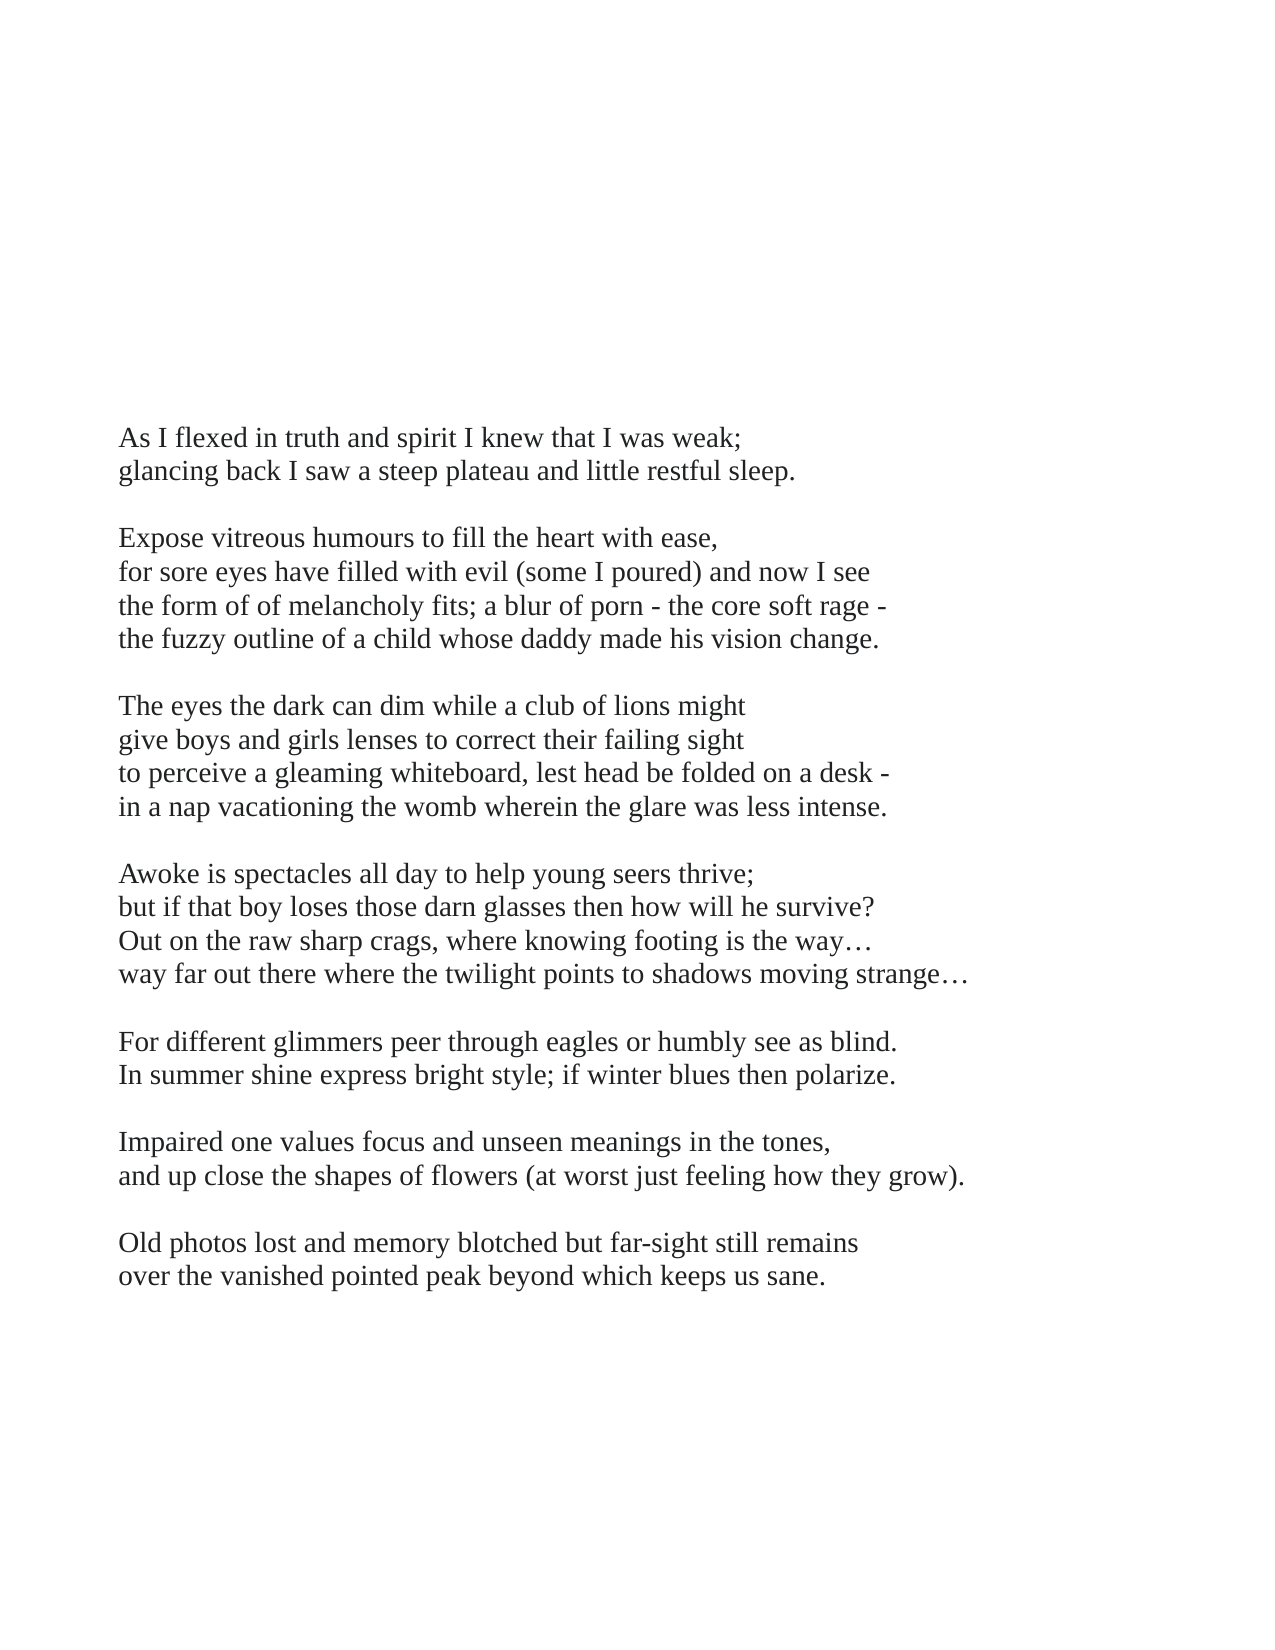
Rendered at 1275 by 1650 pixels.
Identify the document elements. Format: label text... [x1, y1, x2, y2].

text As I flexed in truth and spirit I knew that I was weak; glancing back I saw a steep plateau and little restful sleep. Expose vitreous humours to fill the heart with ease, for sore eyes have filled with evil (some I poured) and now I see the form of of melancholy fits; a blur of porn - the core soft rage - the fuzzy outline of a child whose daddy made his vision change. The eyes the dark can dim while a club of lions might give boys and girls lenses to correct their failing sight to perceive a gleaming whiteboard, lest head be folded on a desk - in a nap vacationing the womb wherein the glare was less intense. Awoke is spectacles all day to help young seers thrive; but if that boy loses those darn glasses then how will he survive? Out on the raw sharp crags, where knowing footing is the way… way far out there where the twilight points to shadows moving strange… For different glimmers peer through eagles or humbly see as blind. In summer shine express bright style; if winter blues then polarize. Impaired one values focus and unseen meanings in the tones, and up close the shapes of flowers (at worst just feeling how they grow). Old photos lost and memory blotched but far-sight still remains over the vanished pointed peak beyond which keeps us sane. [118, 118, 1157, 1527]
